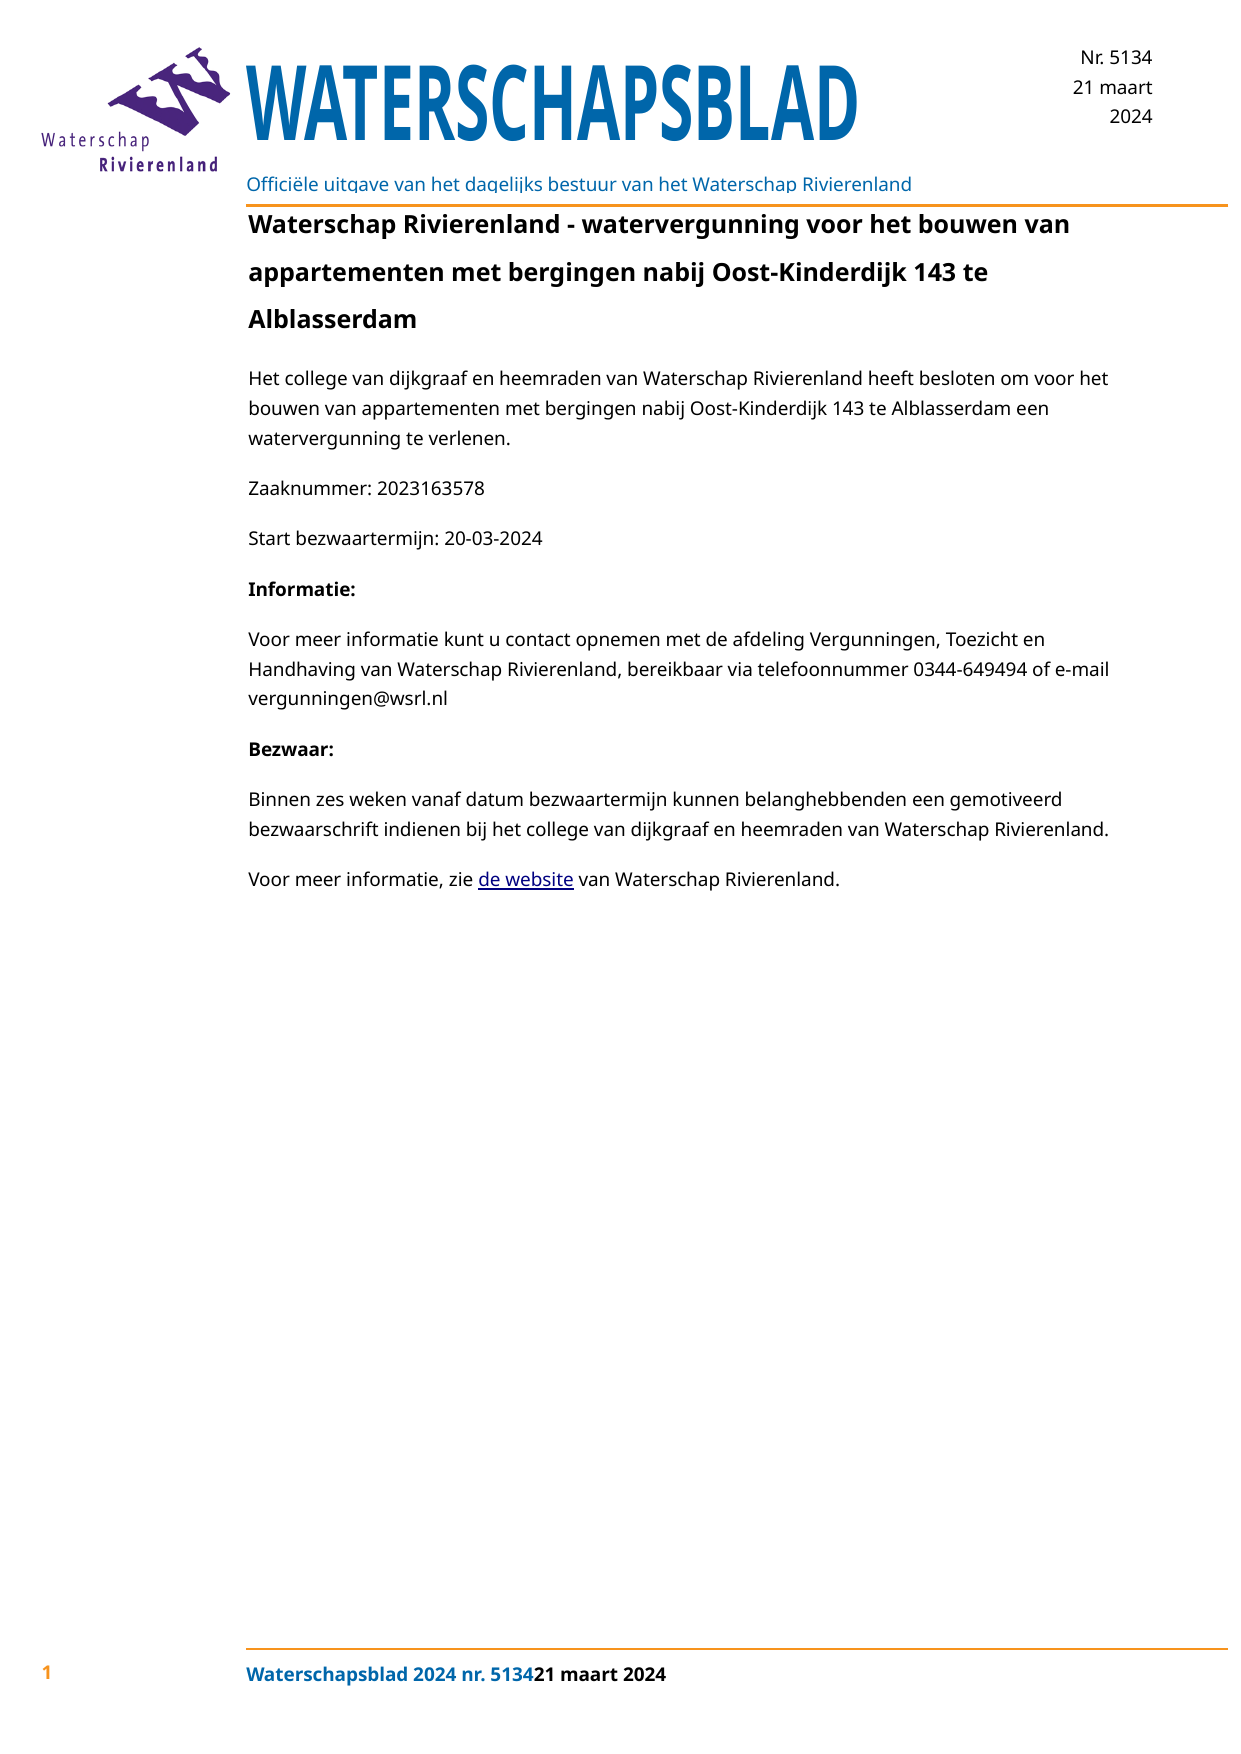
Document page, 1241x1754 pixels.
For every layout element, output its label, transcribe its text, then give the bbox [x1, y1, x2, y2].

picture [41, 47, 231, 172]
text Bezwaar: [248, 736, 1152, 762]
text Start bezwaartermijn: 20-03-2024 [248, 526, 1152, 551]
text Voor meer informatie, zie de website van Waterschap Rivierenland. [248, 866, 1152, 892]
text Informatie: [248, 576, 1152, 602]
text Voor meer informatie kunt u contact opnemen met de afdeling Vergunningen, Toezicht en Handhaving van Waterschap Rivierenland, bereikbaar via telefoonnummer 0344-649494 of e-mail vergunningen@wsrl.nl [248, 626, 1152, 711]
text Zaaknummer: 2023163578 [248, 475, 1152, 501]
text Waterschap Rivierenland - watervergunning voor het bouwen van appartementen met bergingen nabij Oost-Kinderdijk 143 te Alblasserdam [248, 207, 1152, 336]
text Het college van dijkgraaf en heemraden van Waterschap Rivierenland heeft besloten om voor het bouwen van appartementen met bergingen nabij Oost-Kinderdijk 143 te Alblasserdam een watervergunning te verlenen. [248, 366, 1152, 450]
text Binnen zes weken vanaf datum bezwaartermijn kunnen belanghebbenden een gemotiveerd bezwaarschrift indienen bij het college van dijkgraaf en heemraden van Waterschap Rivierenland. [248, 786, 1152, 842]
